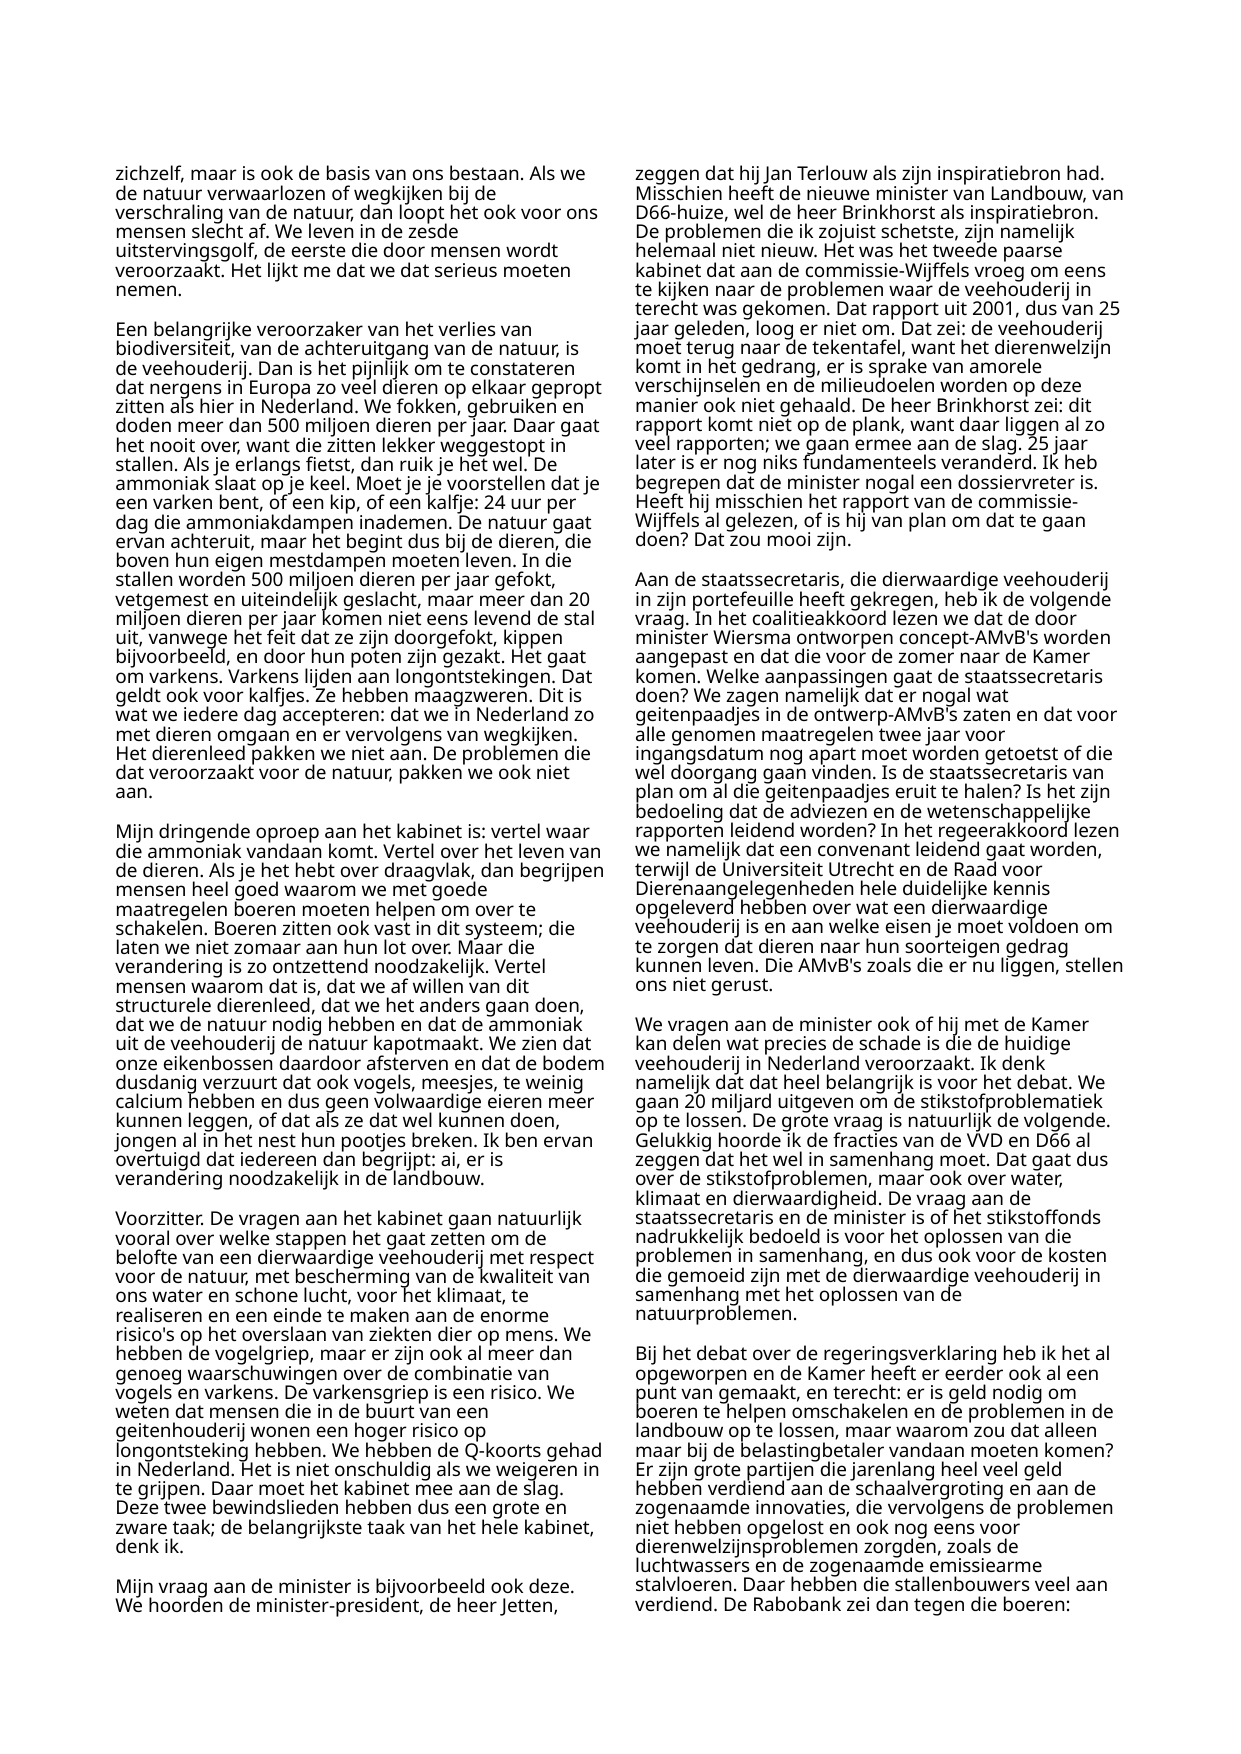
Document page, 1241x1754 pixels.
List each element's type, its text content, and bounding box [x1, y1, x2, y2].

text Voorzitter. De vragen aan het kabinet gaan natuurlijk vooral over welke stappen het gaat zetten om de belofte van een dierwaardige veehouderij met respect voor de natuur, met bescherming van de kwaliteit van ons water en schone lucht, voor het klimaat, te realiseren en een einde te maken aan de enorme risico's op het overslaan van ziekten dier op mens. We hebben de vogelgriep, maar er zijn ook al meer dan genoeg waarschuwingen over de combinatie van vogels en varkens. De varkensgriep is een risico. We weten dat mensen die in de buurt van een geitenhouderij wonen een hoger risico op longontsteking hebben. We hebben de Q-koorts gehad in Nederland. Het is niet onschuldig als we weigeren in te grijpen. Daar moet het kabinet mee aan de slag. Deze twee bewindslieden hebben dus een grote en zware taak; de belangrijkste taak van het hele kabinet, denk ik. [115, 1210, 605, 1557]
text We vragen aan de minister ook of hij met de Kamer kan delen wat precies de schade is die de huidige veehouderij in Nederland veroorzaakt. Ik denk namelijk dat dat heel belangrijk is voor het debat. We gaan 20 miljard uitgeven om de stikstofproblematiek op te lossen. De grote vraag is natuurlijk de volgende. Gelukkig hoorde ik de fracties van de VVD en D66 al zeggen dat het wel in samenhang moet. Dat gaat dus over de stikstofproblemen, maar ook over water, klimaat en dierwaardigheid. De vraag aan de staatssecretaris en de minister is of het stikstoffonds nadrukkelijk bedoeld is voor het oplossen van die problemen in samenhang, en dus ook voor de kosten die gemoeid zijn met de dierwaardige veehouderij in samenhang met het oplossen van de natuurproblemen. [635, 1016, 1125, 1324]
text Mijn dringende oproep aan het kabinet is: vertel waar die ammoniak vandaan komt. Vertel over het leven van de dieren. Als je het hebt over draagvlak, dan begrijpen mensen heel goed waarom we met goede maatregelen boeren moeten helpen om over te schakelen. Boeren zitten ook vast in dit systeem; die laten we niet zomaar aan hun lot over. Maar die verandering is zo ontzettend noodzakelijk. Vertel mensen waarom dat is, dat we af willen van dit structurele dierenleed, dat we het anders gaan doen, dat we de natuur nodig hebben en dat de ammoniak uit de veehouderij de natuur kapotmaakt. We zien dat onze eikenbossen daardoor afsterven en dat de bodem dusdanig verzuurt dat ook vogels, meesjes, te weinig calcium hebben en dus geen volwaardige eieren meer kunnen leggen, of dat als ze dat wel kunnen doen, jongen al in het nest hun pootjes breken. Ik ben ervan overtuigd dat iedereen dan begrijpt: ai, er is verandering noodzakelijk in de landbouw. [115, 823, 605, 1189]
text Mijn vraag aan de minister is bijvoorbeeld ook deze. We hoorden de minister-president, de heer Jetten, [115, 1578, 605, 1616]
text Aan de staatssecretaris, die dierwaardige veehouderij in zijn portefeuille heeft gekregen, heb ik de volgende vraag. In het coalitieakkoord lezen we dat de door minister Wiersma ontworpen concept-AMvB's worden aangepast en dat die voor de zomer naar de Kamer komen. Welke aanpassingen gaat de staatssecretaris doen? We zagen namelijk dat er nogal wat geitenpaadjes in de ontwerp-AMvB's zaten en dat voor alle genomen maatregelen twee jaar voor ingangsdatum nog apart moet worden getoetst of die wel doorgang gaan vinden. Is de staatssecretaris van plan om al die geitenpaadjes eruit te halen? Is het zijn bedoeling dat de adviezen en de wetenschappelijke rapporten leidend worden? In het regeerakkoord lezen we namelijk dat een convenant leidend gaat worden, terwijl de Universiteit Utrecht en de Raad voor Dierenaangelegenheden hele duidelijke kennis opgeleverd hebben over wat een dierwaardige veehouderij is en aan welke eisen je moet voldoen om te zorgen dat dieren naar hun soorteigen gedrag kunnen leven. Die AMvB's zoals die er nu liggen, stellen ons niet gerust. [635, 571, 1125, 995]
text Bij het debat over de regeringsverklaring heb ik het al opgeworpen en de Kamer heeft er eerder ook al een punt van gemaakt, en terecht: er is geld nodig om boeren te helpen omschakelen en de problemen in de landbouw op te lossen, maar waarom zou dat alleen maar bij de belastingbetaler vandaan moeten komen? Er zijn grote partijen die jarenlang heel veel geld hebben verdiend aan de schaalvergroting en aan de zogenaamde innovaties, die vervolgens de problemen niet hebben opgelost en ook nog eens voor dierenwelzijnsproblemen zorgden, zoals de luchtwassers en de zogenaamde emissiearme stalvloeren. Daar hebben die stallenbouwers veel aan verdiend. De Rabobank zei dan tegen die boeren: [635, 1345, 1125, 1615]
text zeggen dat hij Jan Terlouw als zijn inspiratiebron had. Misschien heeft de nieuwe minister van Landbouw, van D66-huize, wel de heer Brinkhorst als inspiratiebron. De problemen die ik zojuist schetste, zijn namelijk helemaal niet nieuw. Het was het tweede paarse kabinet dat aan de commissie-Wijffels vroeg om eens te kijken naar de problemen waar de veehouderij in terecht was gekomen. Dat rapport uit 2001, dus van 25 jaar geleden, loog er niet om. Dat zei: de veehouderij moet terug naar de tekentafel, want het dierenwelzijn komt in het gedrang, er is sprake van amorele verschijnselen en de milieudoelen worden op deze manier ook niet gehaald. De heer Brinkhorst zei: dit rapport komt niet op de plank, want daar liggen al zo veel rapporten; we gaan ermee aan de slag. 25 jaar later is er nog niks fundamenteels veranderd. Ik heb begrepen dat de minister nogal een dossiervreter is. Heeft hij misschien het rapport van de commissie-Wijffels al gelezen, of is hij van plan om dat te gaan doen? Dat zou mooi zijn. [635, 165, 1125, 551]
text zichzelf, maar is ook de basis van ons bestaan. Als we de natuur verwaarlozen of wegkijken bij de verschraling van de natuur, dan loopt het ook voor ons mensen slecht af. We leven in de zesde uitstervingsgolf, de eerste die door mensen wordt veroorzaakt. Het lijkt me dat we dat serieus moeten nemen. [115, 165, 605, 300]
text Een belangrijke veroorzaker van het verlies van biodiversiteit, van de achteruitgang van de natuur, is de veehouderij. Dan is het pijnlijk om te constateren dat nergens in Europa zo veel dieren op elkaar gepropt zitten als hier in Nederland. We fokken, gebruiken en doden meer dan 500 miljoen dieren per jaar. Daar gaat het nooit over, want die zitten lekker weggestopt in stallen. Als je erlangs fietst, dan ruik je het wel. De ammoniak slaat op je keel. Moet je je voorstellen dat je een varken bent, of een kip, of een kalfje: 24 uur per dag die ammoniakdampen inademen. De natuur gaat ervan achteruit, maar het begint dus bij de dieren, die boven hun eigen mestdampen moeten leven. In die stallen worden 500 miljoen dieren per jaar gefokt, vetgemest en uiteindelijk geslacht, maar meer dan 20 miljoen dieren per jaar komen niet eens levend de stal uit, vanwege het feit dat ze zijn doorgefokt, kippen bijvoorbeeld, en door hun poten zijn gezakt. Het gaat om varkens. Varkens lijden aan longontstekingen. Dat geldt ook voor kalfjes. Ze hebben maagzweren. Dit is wat we iedere dag accepteren: dat we in Nederland zo met dieren omgaan en er vervolgens van wegkijken. Het dierenleed pakken we niet aan. De problemen die dat veroorzaakt voor de natuur, pakken we ook niet aan. [115, 321, 605, 803]
